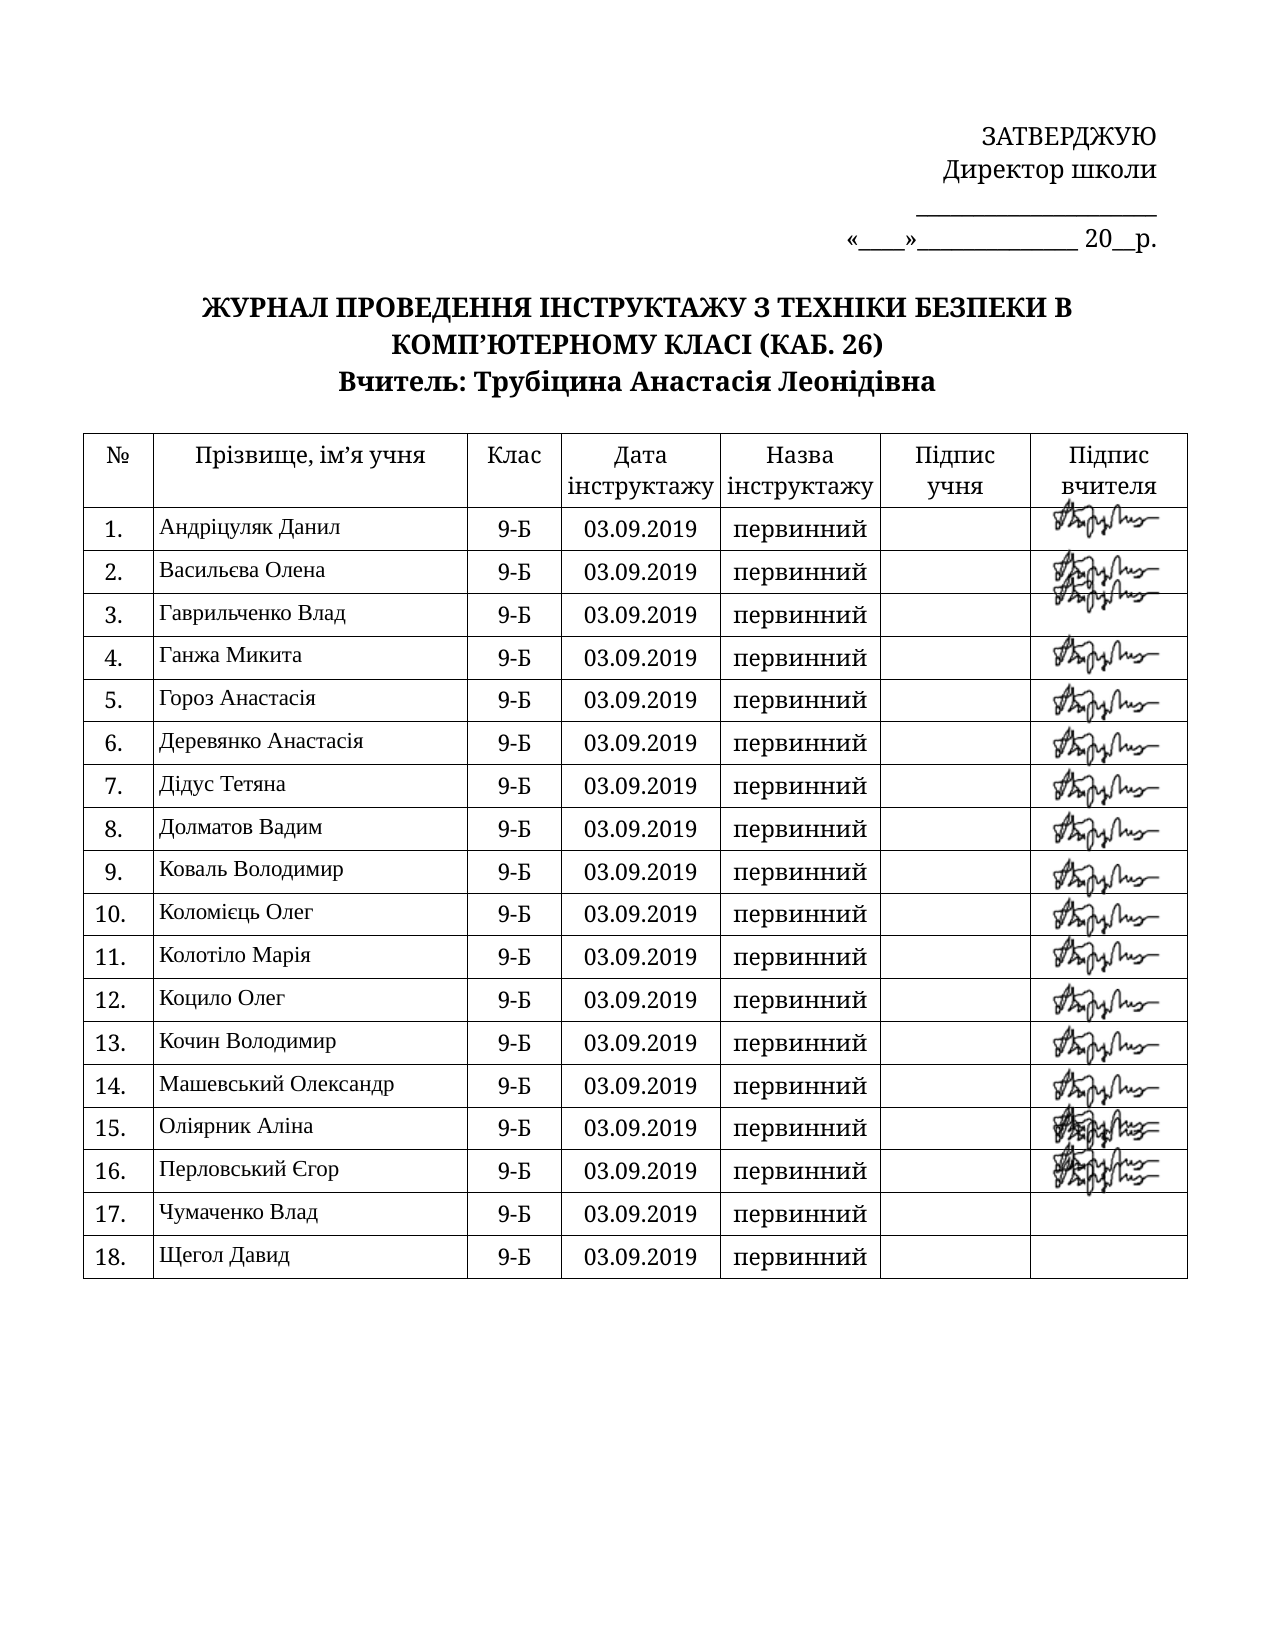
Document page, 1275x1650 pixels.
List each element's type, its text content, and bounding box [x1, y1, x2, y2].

text Директор школи [118, 152, 1157, 186]
table_cell [1031, 1193, 1187, 1235]
table_cell 03.09.2019 [562, 894, 720, 935]
table_cell первинний [721, 936, 880, 978]
table_cell Деревянко Анастасія [154, 722, 467, 764]
table_cell первинний [721, 808, 880, 850]
table_cell [1031, 1150, 1048, 1192]
table_cell 9-Б [468, 722, 561, 764]
table_cell 03.09.2019 [562, 979, 720, 1021]
table_cell [1031, 508, 1048, 550]
table_cell [1164, 936, 1187, 978]
table_cell 9-Б [468, 1108, 561, 1149]
table_cell [881, 894, 1030, 935]
table_cell первинний [721, 1065, 880, 1107]
table_cell [881, 551, 1030, 593]
table_cell [1031, 1022, 1048, 1064]
table_cell [881, 680, 1030, 721]
table_header Назва інструктажу [721, 434, 880, 507]
text ЗАТВЕРДЖУЮ [118, 118, 1157, 152]
table_cell первинний [721, 1108, 880, 1149]
table_cell Колотіло Марія [154, 936, 467, 978]
table_cell [881, 637, 1030, 678]
table_cell [1164, 1065, 1187, 1107]
table_cell Машевський Олександр [154, 1065, 467, 1107]
table_cell 9-Б [468, 680, 561, 721]
table_cell 9-Б [468, 551, 561, 593]
table_cell [1031, 594, 1187, 636]
table_cell первинний [721, 637, 880, 678]
table_cell [1164, 894, 1187, 935]
table_cell [881, 1022, 1030, 1064]
table_cell [1164, 851, 1187, 892]
table_cell [881, 979, 1030, 1021]
table_cell 9-Б [468, 894, 561, 935]
table_cell 9-Б [468, 808, 561, 850]
table_cell [1031, 979, 1048, 1021]
table_cell [1164, 1108, 1187, 1149]
table_header Дата інструктажу [562, 434, 720, 507]
table_cell 03.09.2019 [562, 594, 720, 636]
table_cell Коваль Володимир [154, 851, 467, 892]
table_cell [1031, 551, 1048, 593]
table_cell [84, 851, 153, 892]
table_cell [84, 722, 153, 764]
table_cell [881, 1193, 1030, 1235]
table_cell 9-Б [468, 765, 561, 807]
table_cell [84, 508, 153, 550]
table_cell 9-Б [468, 851, 561, 892]
table_cell [84, 1236, 153, 1278]
table_cell Дідус Тетяна [154, 765, 467, 807]
table_cell первинний [721, 551, 880, 593]
table_cell 9-Б [468, 936, 561, 978]
table_cell первинний [721, 765, 880, 807]
table_cell [84, 1108, 153, 1149]
table_cell 9-Б [468, 1022, 561, 1064]
table_cell [84, 551, 153, 593]
table_cell [84, 979, 153, 1021]
table_cell 03.09.2019 [562, 1022, 720, 1064]
table_cell [1031, 722, 1048, 764]
table_cell 03.09.2019 [562, 765, 720, 807]
table_cell Оліярник Аліна [154, 1108, 467, 1149]
table_cell Андріцуляк Данил [154, 508, 467, 550]
table_cell 03.09.2019 [562, 936, 720, 978]
picture [1048, 626, 1164, 1205]
table_cell 9-Б [468, 508, 561, 550]
table_cell Коломієць Олег [154, 894, 467, 935]
table_cell [881, 1108, 1030, 1149]
table_cell Коцило Олег [154, 979, 467, 1021]
table_cell [84, 1150, 153, 1192]
text _____________________ [118, 186, 1157, 220]
table_cell первинний [721, 1022, 880, 1064]
table_cell первинний [721, 722, 880, 764]
table_cell [84, 594, 153, 636]
table_cell [1031, 1108, 1048, 1149]
table_cell 03.09.2019 [562, 637, 720, 678]
table_cell [1164, 765, 1187, 807]
table_cell [84, 1193, 153, 1235]
table_cell [881, 508, 1030, 550]
table_cell 03.09.2019 [562, 851, 720, 892]
table_cell [881, 722, 1030, 764]
table_cell 03.09.2019 [562, 551, 720, 593]
table_cell [881, 1065, 1030, 1107]
table_cell [1031, 936, 1048, 978]
table_cell [1164, 508, 1187, 550]
table_cell [1031, 1065, 1048, 1107]
table_cell Гаврильченко Влад [154, 594, 467, 636]
table_cell первинний [721, 851, 880, 892]
table_cell [881, 808, 1030, 850]
table_cell [1164, 808, 1187, 850]
table_cell [1031, 765, 1048, 807]
table_cell Кочин Володимир [154, 1022, 467, 1064]
table_cell 9-Б [468, 1150, 561, 1192]
table_cell [1164, 680, 1187, 721]
table_cell 9-Б [468, 1236, 561, 1278]
table_cell [1164, 722, 1187, 764]
table_cell [84, 637, 153, 678]
table_cell [1164, 637, 1187, 678]
table_cell первинний [721, 1193, 880, 1235]
table_cell первинний [721, 680, 880, 721]
table_cell [1031, 808, 1048, 850]
table_cell первинний [721, 1236, 880, 1278]
table_cell Долматов Вадим [154, 808, 467, 850]
table_cell [881, 765, 1030, 807]
text «____»______________ 20__р. [118, 220, 1157, 254]
table_header № [84, 434, 153, 507]
table_cell [1164, 979, 1187, 1021]
table_cell первинний [721, 1150, 880, 1192]
table_cell Ганжа Микита [154, 637, 467, 678]
text Вчитель: Трубіцина Анастасія Леонідівна [118, 362, 1157, 399]
table_cell [1164, 1022, 1187, 1064]
table_cell [881, 594, 1030, 636]
table_cell первинний [721, 594, 880, 636]
table_cell Гороз Анастасія [154, 680, 467, 721]
table_cell 03.09.2019 [562, 1108, 720, 1149]
table_cell 03.09.2019 [562, 508, 720, 550]
table_header Клас [468, 434, 561, 507]
table_cell [1031, 851, 1048, 892]
table_header Підпис учня [881, 434, 1030, 507]
table_cell [84, 894, 153, 935]
table_cell [1031, 637, 1048, 678]
table_cell [1031, 1236, 1187, 1278]
table_header Підпис вчителя [1031, 434, 1187, 507]
table_cell первинний [721, 979, 880, 1021]
table_cell [1031, 894, 1048, 935]
table_cell 03.09.2019 [562, 1150, 720, 1192]
table_cell 9-Б [468, 979, 561, 1021]
table_cell [881, 1150, 1030, 1192]
table_cell Перловський Єгор [154, 1150, 467, 1192]
table_cell [84, 808, 153, 850]
table_cell 03.09.2019 [562, 808, 720, 850]
table_cell [1031, 680, 1048, 721]
table_cell [84, 936, 153, 978]
table_cell [1164, 551, 1187, 593]
table_cell [84, 1022, 153, 1064]
table_cell первинний [721, 508, 880, 550]
table_cell 9-Б [468, 594, 561, 636]
table_cell 03.09.2019 [562, 680, 720, 721]
table_cell [1164, 1150, 1187, 1192]
table_cell 03.09.2019 [562, 1065, 720, 1107]
table_cell 03.09.2019 [562, 722, 720, 764]
table_cell [84, 765, 153, 807]
table_cell Щегол Давид [154, 1236, 467, 1278]
table_cell [84, 1065, 153, 1107]
table_cell Чумаченко Влад [154, 1193, 467, 1235]
table_cell 03.09.2019 [562, 1236, 720, 1278]
table_cell 9-Б [468, 1065, 561, 1107]
table_cell [881, 851, 1030, 892]
table_cell 03.09.2019 [562, 1193, 720, 1235]
table_cell первинний [721, 894, 880, 935]
table_cell [881, 936, 1030, 978]
picture [1048, 490, 1164, 622]
text ЖУРНАЛ ПРОВЕДЕННЯ ІНСТРУКТАЖУ З ТЕХНІКИ БЕЗПЕКИ В КОМП’ЮТЕРНОМУ КЛАСІ (КАБ. 26) [118, 288, 1157, 362]
table_cell Васильєва Олена [154, 551, 467, 593]
table_cell 9-Б [468, 1193, 561, 1235]
table_cell [881, 1236, 1030, 1278]
table_cell 9-Б [468, 637, 561, 678]
table_cell [84, 680, 153, 721]
table_header Прізвище, ім’я учня [154, 434, 467, 507]
